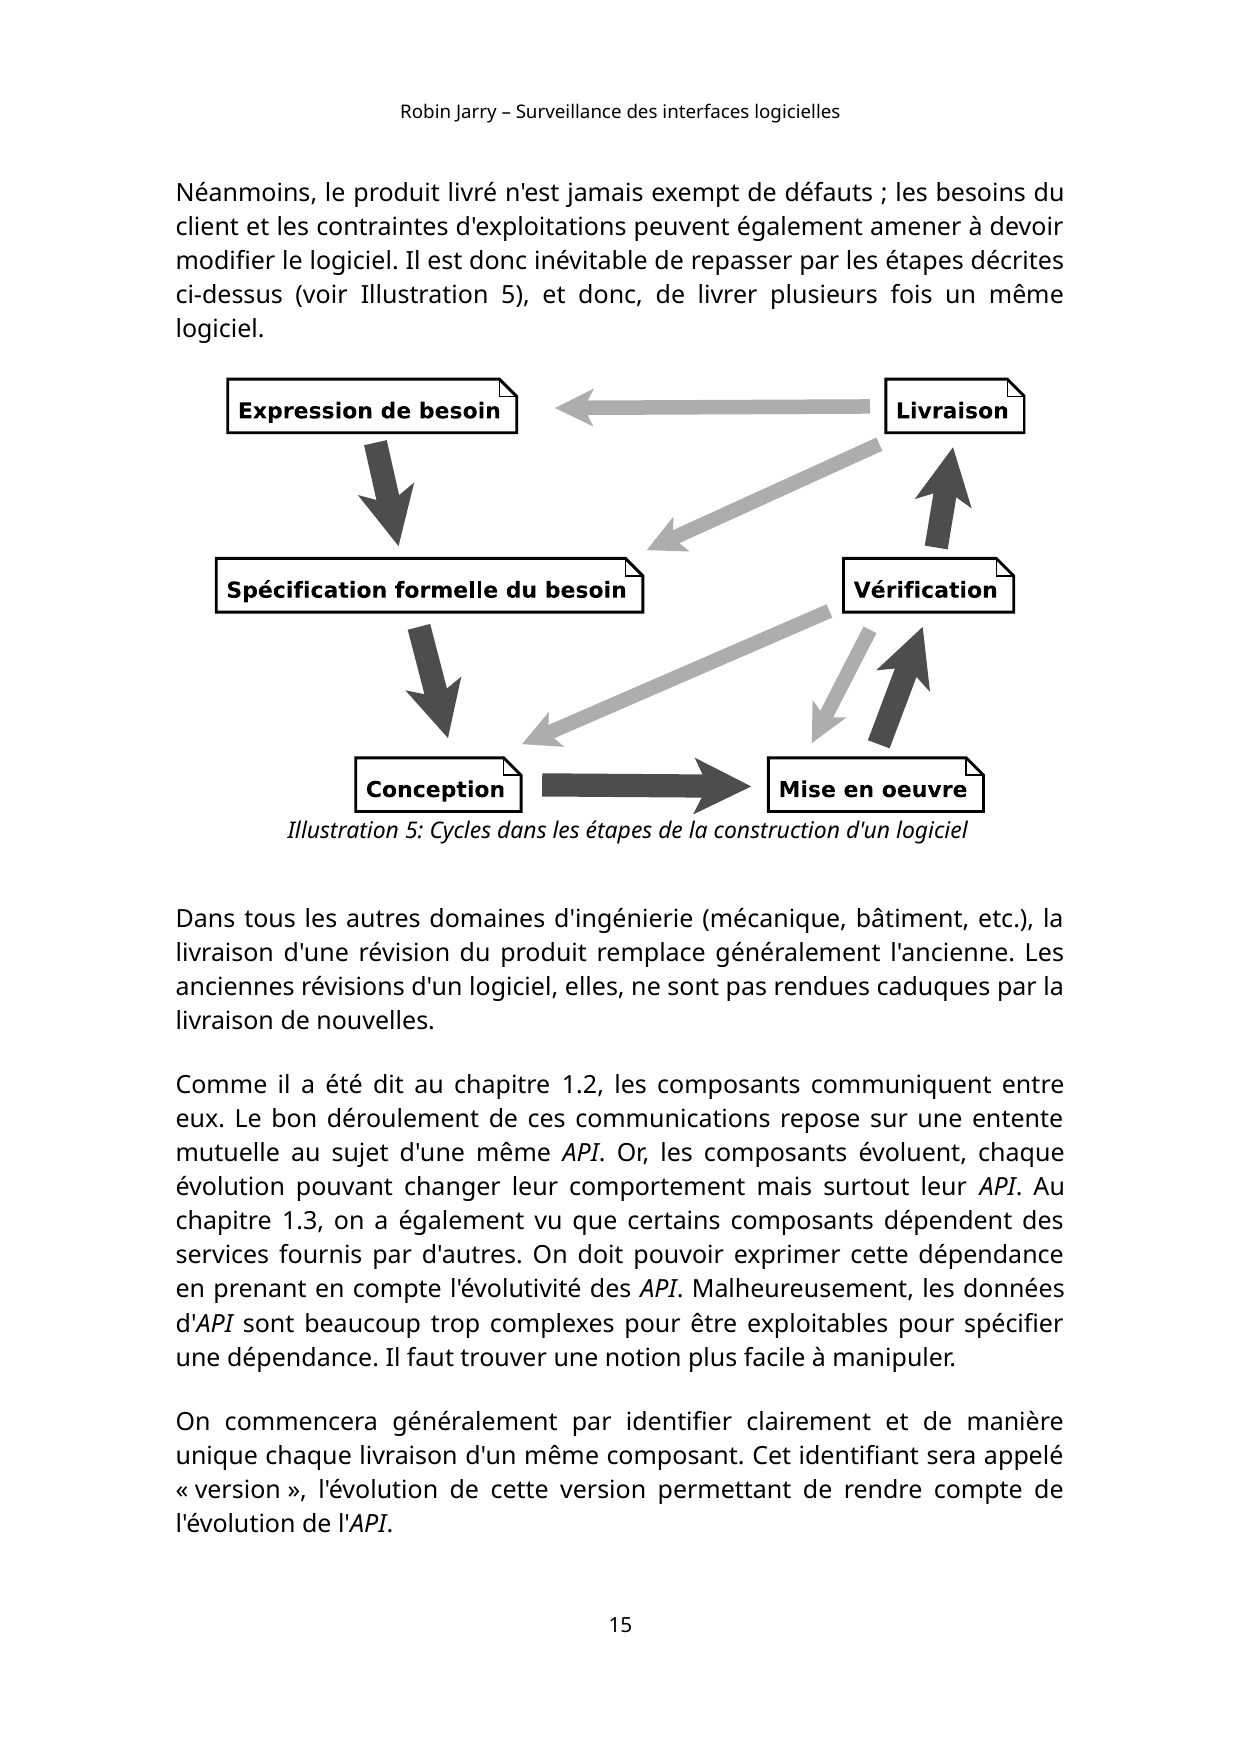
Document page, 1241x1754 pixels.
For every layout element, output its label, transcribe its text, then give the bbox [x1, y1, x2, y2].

text On commencera généralement par identifier clairement et de manière unique chaque livraison d'un même composant. Cet identifiant sera appelé « version », l'évolution de cette version permettant de rendre compte de l'évolution de l'API. [175, 1403, 1065, 1540]
text Comme il a été dit au chapitre 1.2, les composants communiquent entre eux. Le bon déroulement de ces communications repose sur une entente mutuelle au sujet d'une même API. Or, les composants évoluent, chaque évolution pouvant changer leur comportement mais surtout leur API. Au chapitre 1.3, on a également vu que certains composants dépendent des services fournis par d'autres. On doit pouvoir exprimer cette dépendance en prenant en compte l'évolutivité des API. Malheureusement, les données d'API sont beaucoup trop complexes pour être exploitables pour spécifier une dépendance. Il faut trouver une notion plus facile à manipuler. [175, 1067, 1065, 1373]
text Néanmoins, le produit livré n'est jamais exempt de défauts ; les besoins du client et les contraintes d'exploitations peuvent également amener à devoir modifier le logiciel. Il est donc inévitable de repasser par les étapes décrites ci-dessus (voir Illustration 5), et donc, de livrer plusieurs fois un même logiciel. [175, 175, 1065, 345]
text Illustration 5: Cycles dans les étapes de la construction d'un logiciel [224, 402, 1034, 845]
text Dans tous les autres domaines d'ingénierie (mécanique, bâtiment, etc.), la livraison d'une révision du produit remplace généralement l'ancienne. Les anciennes révisions d'un logiciel, elles, ne sont pas rendues caduques par la livraison de nouvelles. [175, 375, 1065, 1037]
